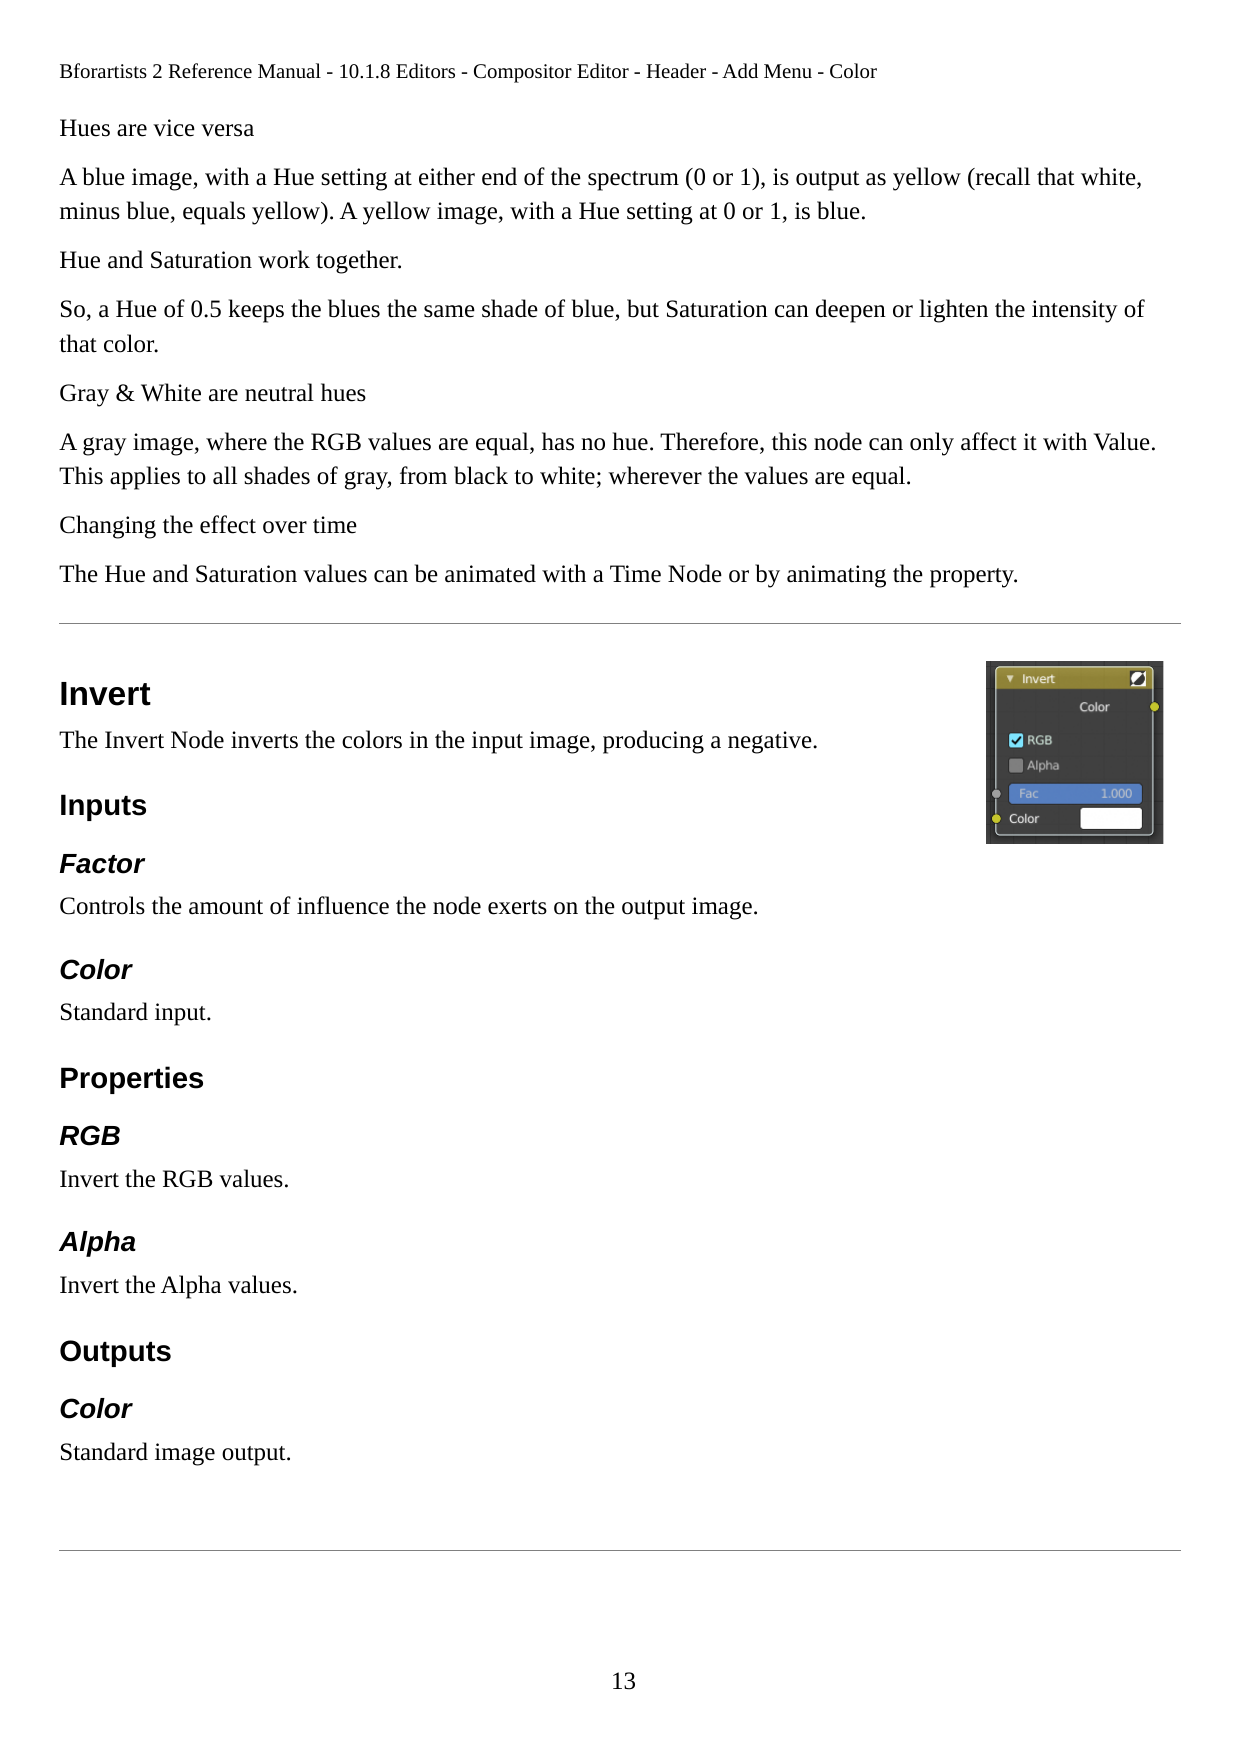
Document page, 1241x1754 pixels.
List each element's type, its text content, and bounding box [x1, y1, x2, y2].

subtitle Factor [59, 847, 1181, 879]
text The Invert Node inverts the colors in the input image, producing a negative. [59, 725, 986, 753]
text So, a Hue of 0.5 keeps the blues the same shade of blue, but Saturation can deepen or lighten the intensity of that color. [59, 294, 1181, 357]
subtitle Color [59, 953, 1181, 985]
subtitle Color [59, 1392, 1181, 1424]
text A gray image, where the RGB values are equal, has no hue. Therefore, this node can only affect it with Value. This applies to all shades of gray, from black to white; wherever the values are equal. [59, 427, 1181, 490]
subtitle RGB [59, 1120, 1181, 1152]
picture [986, 661, 1164, 844]
text Standard image output. [59, 1437, 1181, 1466]
text Standard input. [59, 997, 1181, 1026]
text Changing the effect over time [59, 510, 1181, 539]
subtitle Alpha [59, 1226, 1181, 1258]
subtitle [1164, 673, 1181, 712]
text The Hue and Saturation values can be animated with a Time Node or by animating the property. [59, 559, 1181, 588]
subtitle Invert [59, 673, 986, 712]
subtitle Properties [59, 1061, 1181, 1095]
text A blue image, with a Hue setting at either end of the spectrum (0 or 1), is output as yellow (recall that white, minus blue, equals yellow). A yellow image, with a Hue setting at 0 or 1, is blue. [59, 162, 1181, 225]
text Invert the Alpha values. [59, 1270, 1181, 1299]
text Gray & White are neutral hues [59, 378, 1181, 407]
subtitle Inputs [59, 788, 986, 822]
text Invert the RGB values. [59, 1164, 1181, 1193]
subtitle Outputs [59, 1334, 1181, 1367]
text Controls the amount of influence the node exerts on the output image. [59, 891, 1181, 920]
text Hue and Saturation work together. [59, 245, 1181, 274]
subtitle [1164, 788, 1181, 822]
text Hues are vice versa [59, 113, 1181, 141]
